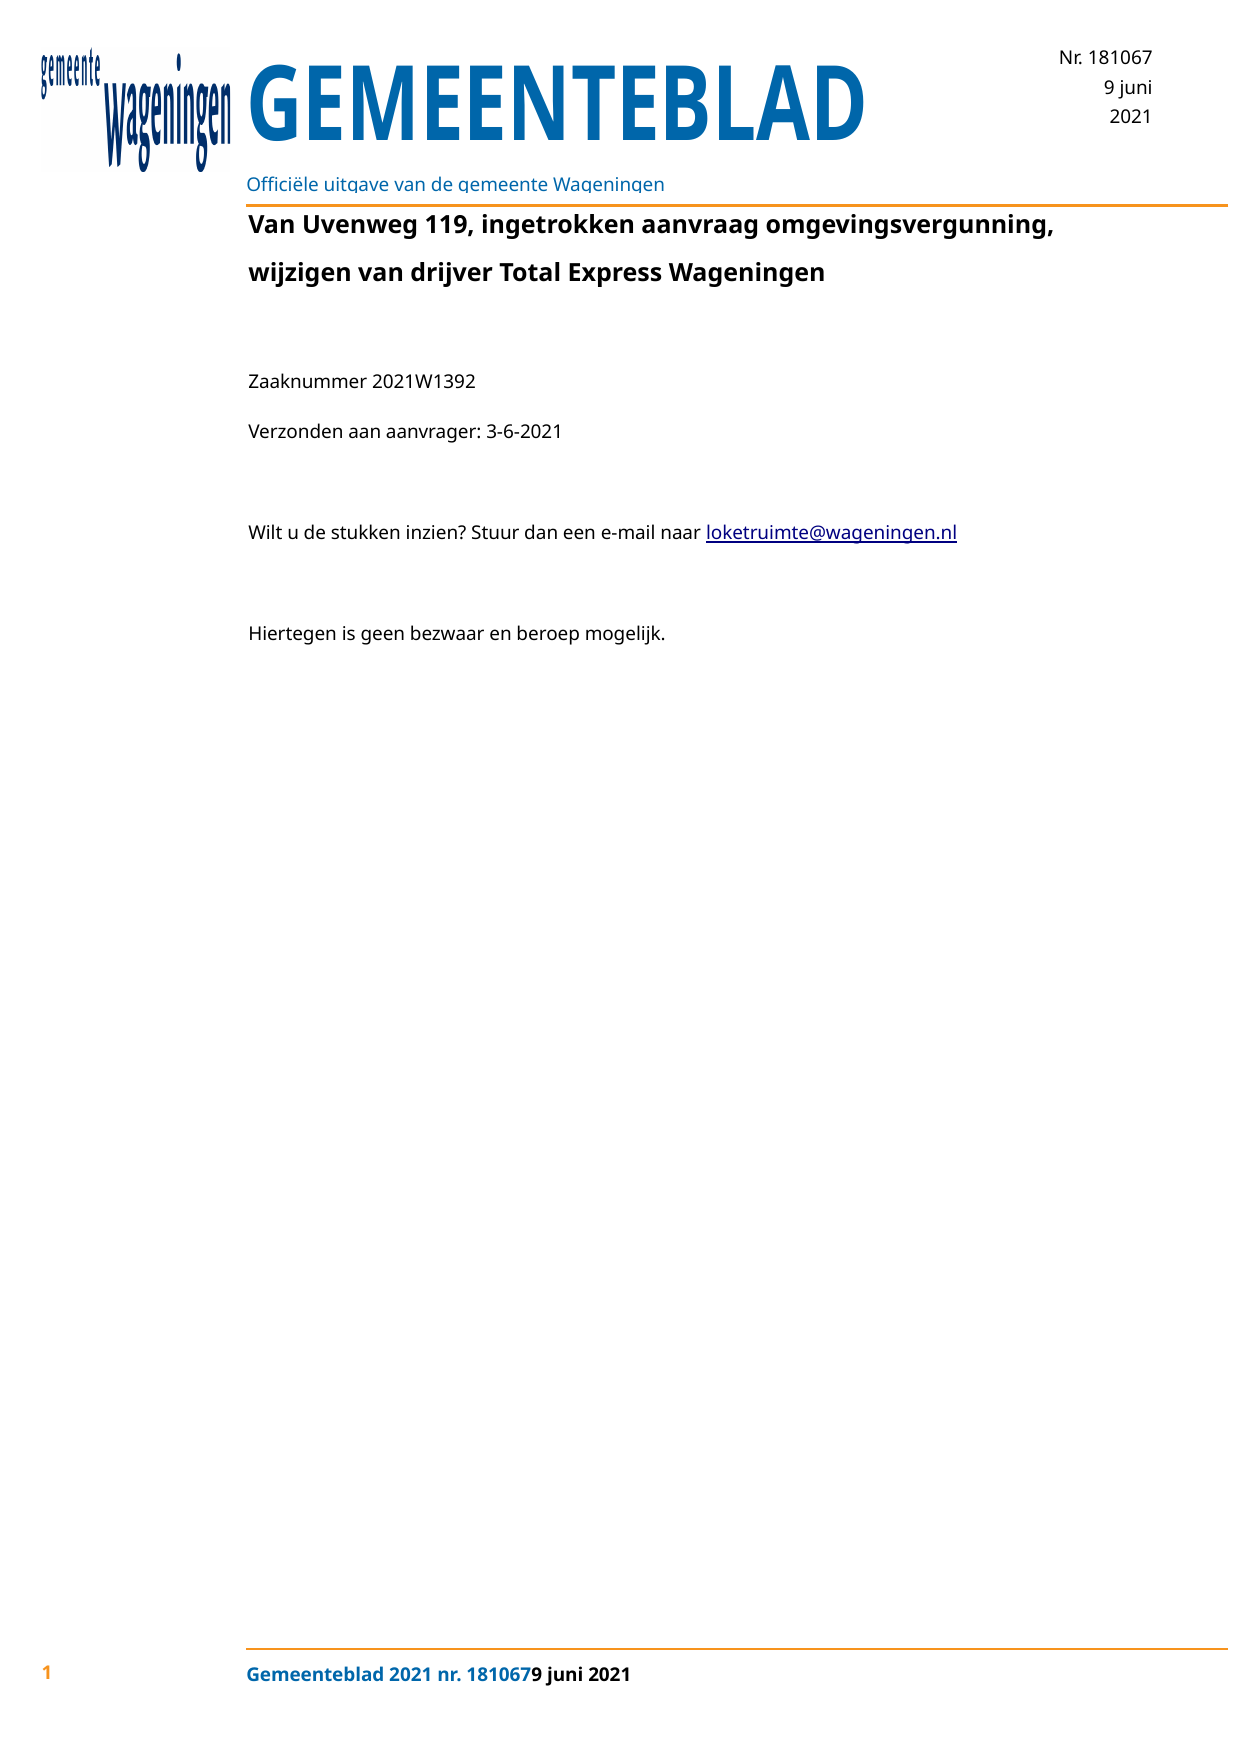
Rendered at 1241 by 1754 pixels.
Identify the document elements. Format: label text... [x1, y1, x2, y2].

text Zaaknummer 2021W1392 [248, 368, 1152, 394]
text Wilt u de stukken inzien? Stuur dan een e-mail naar loketruimte@wageningen.nl [248, 519, 1152, 545]
text Van Uvenweg 119, ingetrokken aanvraag omgevingsvergunning, wijzigen van drijver Total Express Wageningen [248, 207, 1152, 288]
picture [41, 47, 231, 172]
text Verzonden aan aanvrager: 3-6-2021 [248, 419, 1152, 444]
text Hiertegen is geen bezwaar en beroep mogelijk. [248, 620, 1152, 646]
